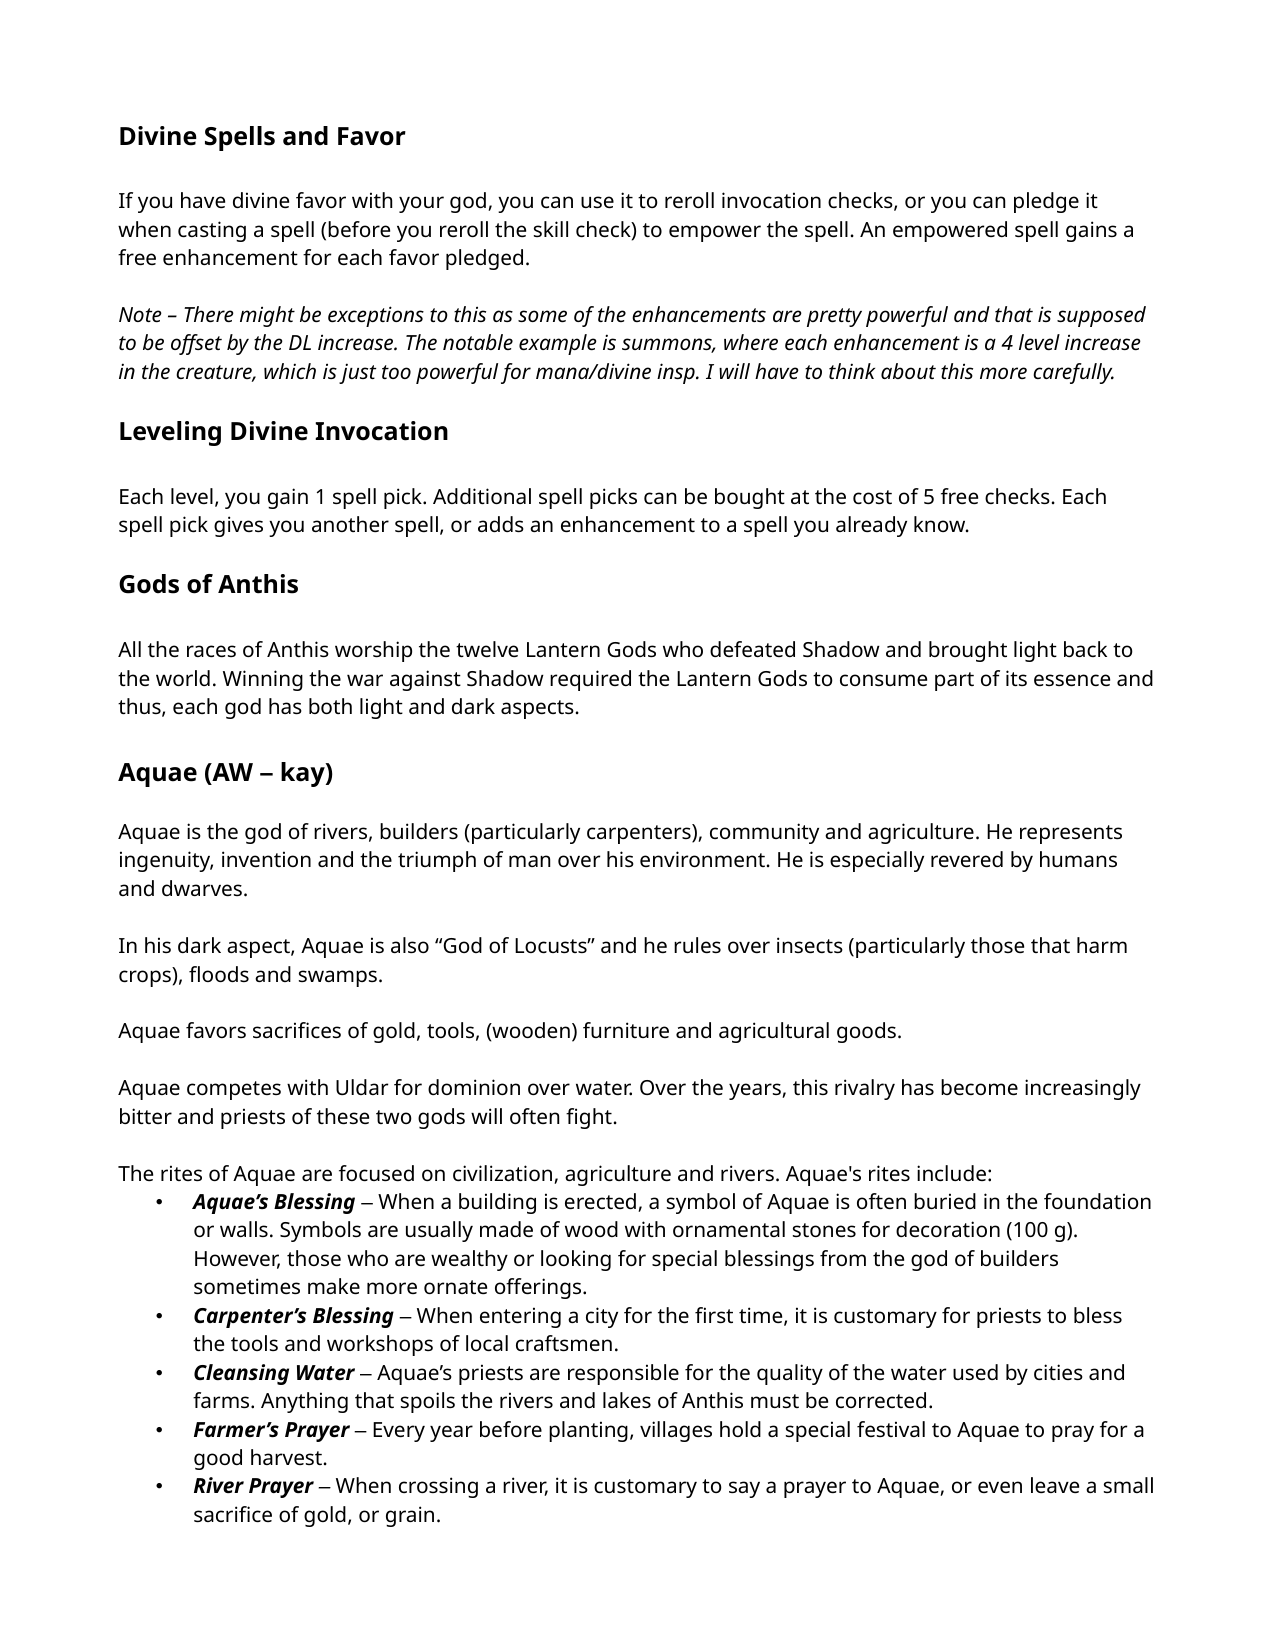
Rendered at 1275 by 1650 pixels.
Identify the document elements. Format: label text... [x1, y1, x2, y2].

text Divine Spells and Favor [118, 118, 1157, 152]
text In his dark aspect, Aquae is also “God of Locusts” and he rules over insects (particularly those that harm crops), floods and swamps. [118, 931, 1157, 988]
text All the races of Anthis worship the twelve Lantern Gods who defeated Shadow and brought light back to the world. Winning the war against Shadow required the Lantern Gods to consume part of its essence and thus, each god has both light and dark aspects. [118, 635, 1157, 721]
text If you have divine favor with your god, you can use it to reroll invocation checks, or you can pledge it when casting a spell (before you reroll the skill check) to empower the spell. An empowered spell gains a free enhancement for each favor pledged. [118, 186, 1157, 272]
list Aquae’s Blessing – When a building is erected, a symbol of Aquae is often buried in the foundation or walls. Symbols are usually made of wood with ornamental stones for decoration (100 g). However, those who are wealthy or looking for special blessings from the god of builders sometimes make more ornate offerings. [156, 1187, 1157, 1301]
text Aquae competes with Uldar for dominion over water. Over the years, this rivalry has become increasingly bitter and priests of these two gods will often fight. [118, 1073, 1157, 1130]
text Gods of Anthis [118, 567, 1157, 601]
text The rites of Aquae are focused on civilization, agriculture and rivers. Aquae's rites include: [118, 1159, 1157, 1187]
text Aquae is the god of rivers, builders (particularly carpenters), community and agriculture. He represents ingenuity, invention and the triumph of man over his environment. He is especially revered by humans and dwarves. [118, 817, 1157, 902]
text Note – There might be exceptions to this as some of the enhancements are pretty powerful and that is supposed to be offset by the DL increase. The notable example is summons, where each enhancement is a 4 level increase in the creature, which is just too powerful for mana/divine insp. I will have to think about this more carefully. [118, 300, 1157, 385]
list Carpenter’s Blessing – When entering a city for the first time, it is customary for priests to bless the tools and workshops of local craftsmen. [156, 1301, 1157, 1358]
list Farmer’s Prayer – Every year before planting, villages hold a special festival to Aquae to pray for a good harvest. [156, 1415, 1157, 1472]
text Leveling Divine Invocation [118, 414, 1157, 448]
list River Prayer – When crossing a river, it is customary to say a prayer to Aquae, or even leave a small sacrifice of gold, or grain. [156, 1472, 1157, 1528]
text Aquae (AW – kay) [118, 755, 1157, 789]
text Aquae favors sacrifices of gold, tools, (wooden) furniture and agricultural goods. [118, 1017, 1157, 1045]
text Each level, you gain 1 spell pick. Additional spell picks can be bought at the cost of 5 free checks. Each spell pick gives you another spell, or adds an enhancement to a spell you already know. [118, 482, 1157, 539]
list Cleansing Water – Aquae’s priests are responsible for the quality of the water used by cities and farms. Anything that spoils the rivers and lakes of Anthis must be corrected. [156, 1358, 1157, 1415]
